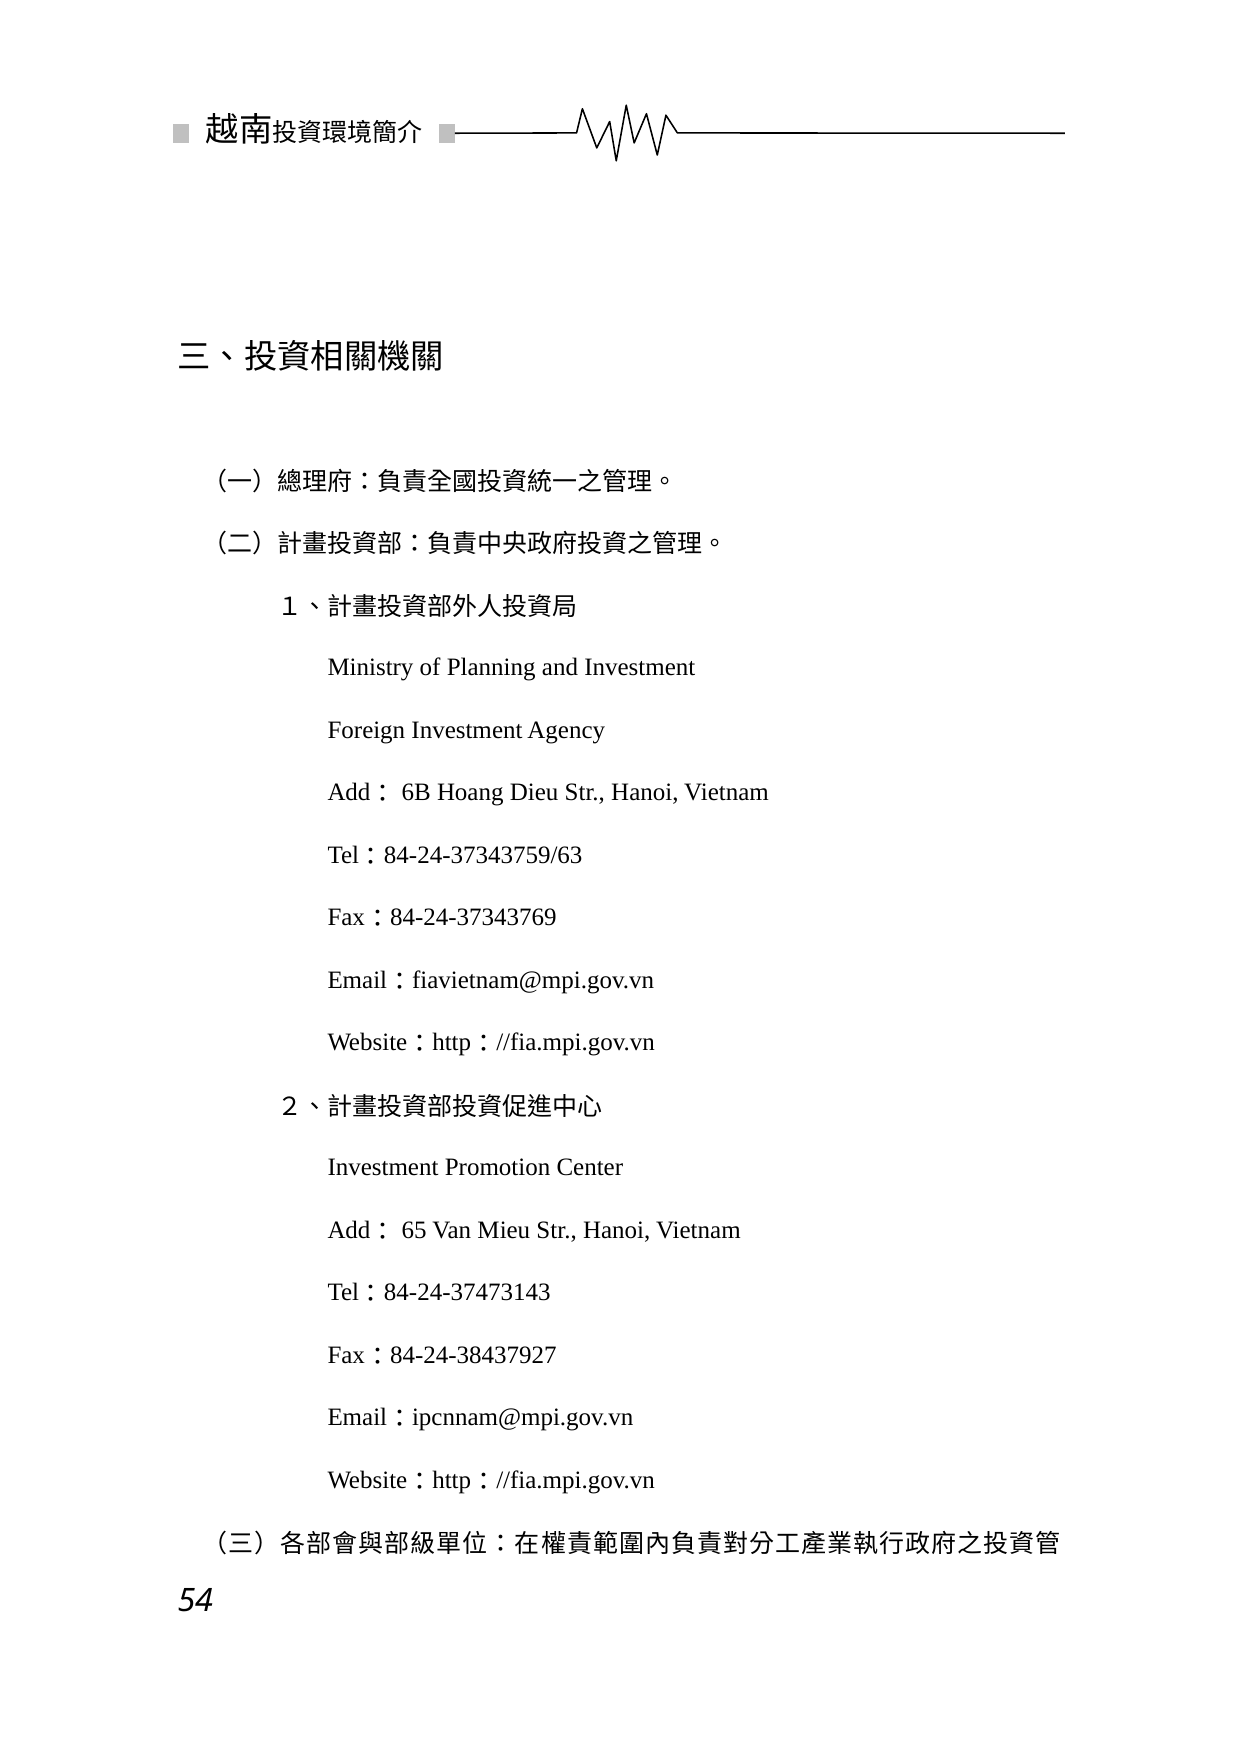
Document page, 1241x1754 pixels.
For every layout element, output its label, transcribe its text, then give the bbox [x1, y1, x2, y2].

text Add： 6B Hoang Dieu Str., Hanoi, Vietnam [277, 750, 1063, 813]
text Ministry of Planning and Investment [277, 625, 1063, 688]
text Email：ipcnnam@mpi.gov.vn [277, 1375, 1063, 1438]
text Website：http：//fia.mpi.gov.vn [277, 1438, 1063, 1500]
text Foreign Investment Agency [277, 688, 1063, 750]
text Fax：84-24-38437927 [277, 1313, 1063, 1375]
text ２、計畫投資部投資促進中心 [277, 1063, 1063, 1125]
text Fax：84-24-37343769 [277, 875, 1063, 938]
text （三）各部會與部級單位：在權責範圍內負責對分工產業執行政府之投資管 [202, 1500, 1063, 1563]
text Email：fiavietnam@mpi.gov.vn [277, 938, 1063, 1000]
text Investment Promotion Center [277, 1125, 1063, 1188]
text （二）計畫投資部：負責中央政府投資之管理。 [202, 500, 1063, 563]
text Website：http：//fia.mpi.gov.vn [277, 1000, 1063, 1063]
text Tel：84-24-37343759/63 [277, 813, 1063, 875]
text Add： 65 Van Mieu Str., Hanoi, Vietnam [277, 1188, 1063, 1250]
text （一）總理府：負責全國投資統一之管理。 [202, 438, 1063, 500]
text 三、投資相關機關 [177, 313, 1063, 375]
text １、計畫投資部外人投資局 [277, 563, 1063, 625]
text Tel：84-24-37473143 [277, 1250, 1063, 1313]
